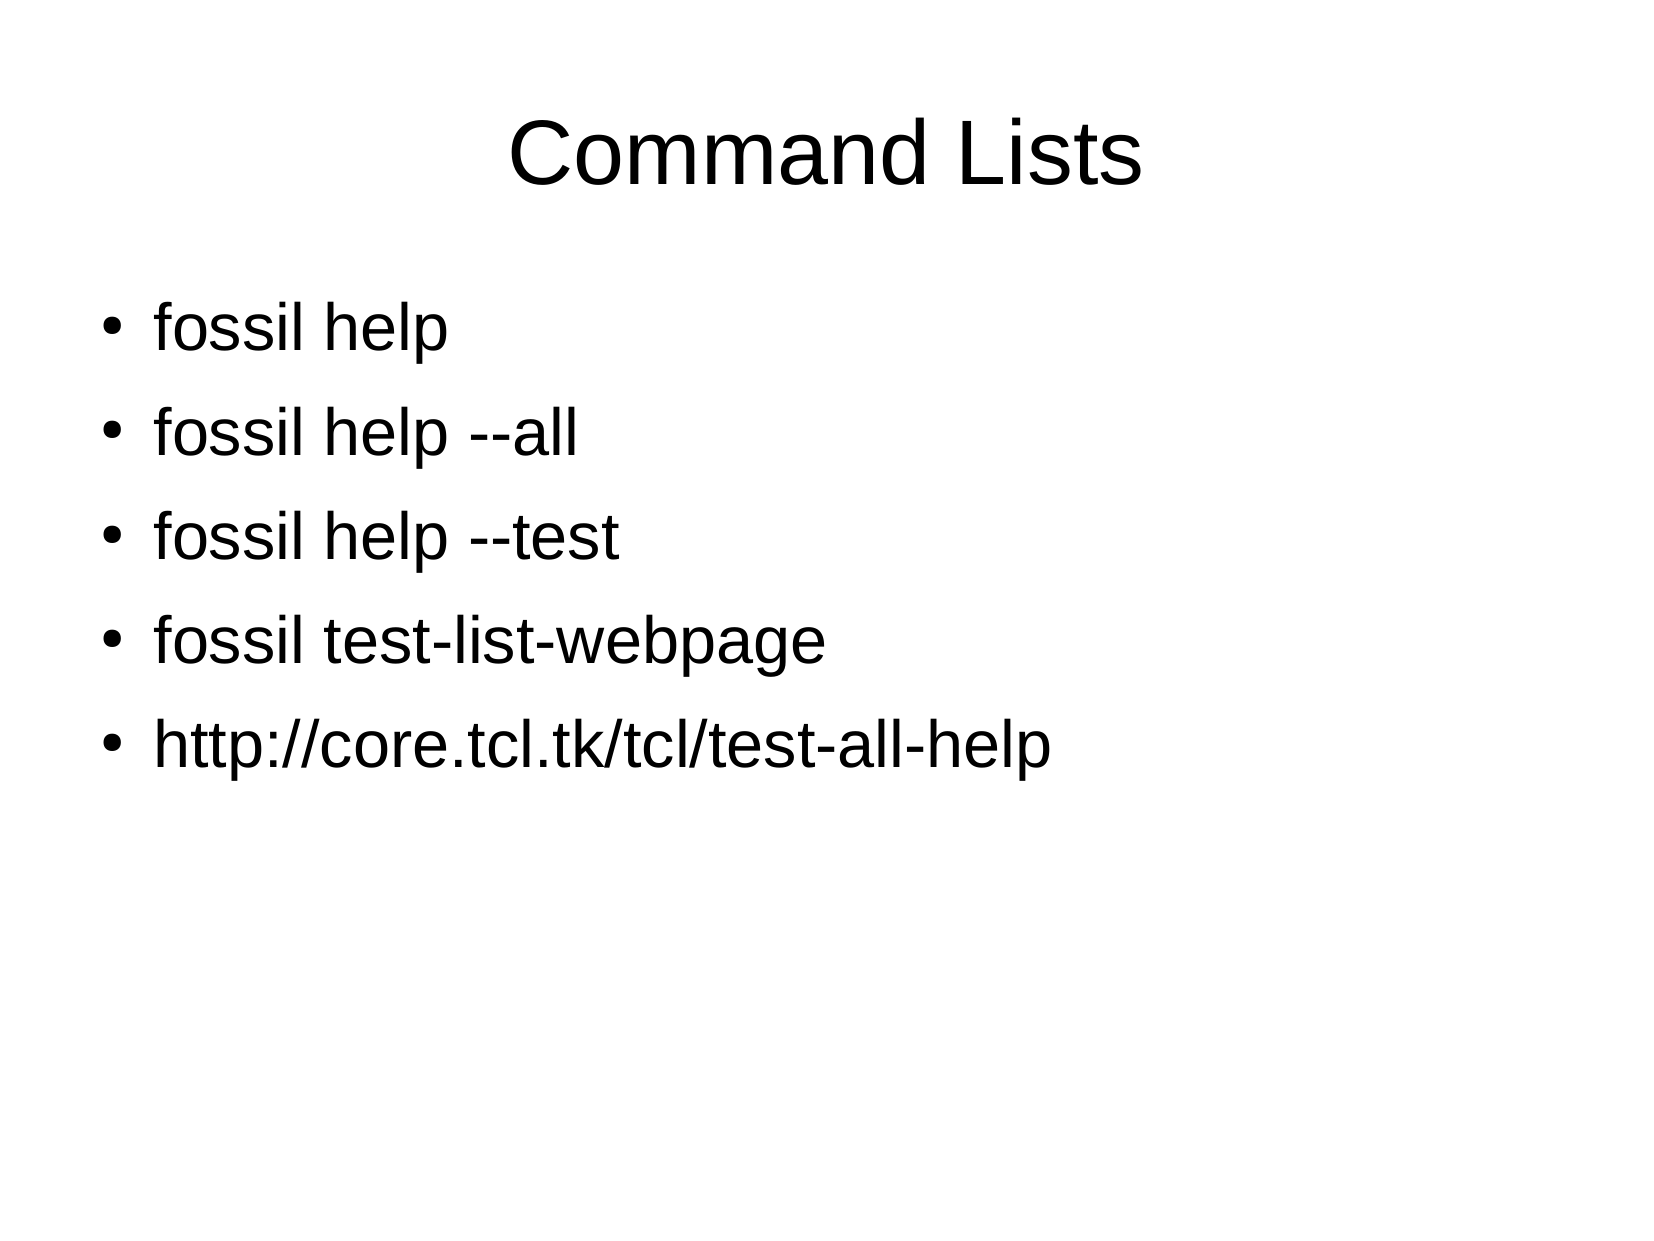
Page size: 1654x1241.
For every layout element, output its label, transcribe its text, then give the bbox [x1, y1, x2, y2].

list fossil help fossil help --all fossil help --test fossil test-list-webpage http://core.tcl.tk/tcl/test-all-help [82, 290, 1571, 1109]
title Command Lists [82, 49, 1571, 257]
